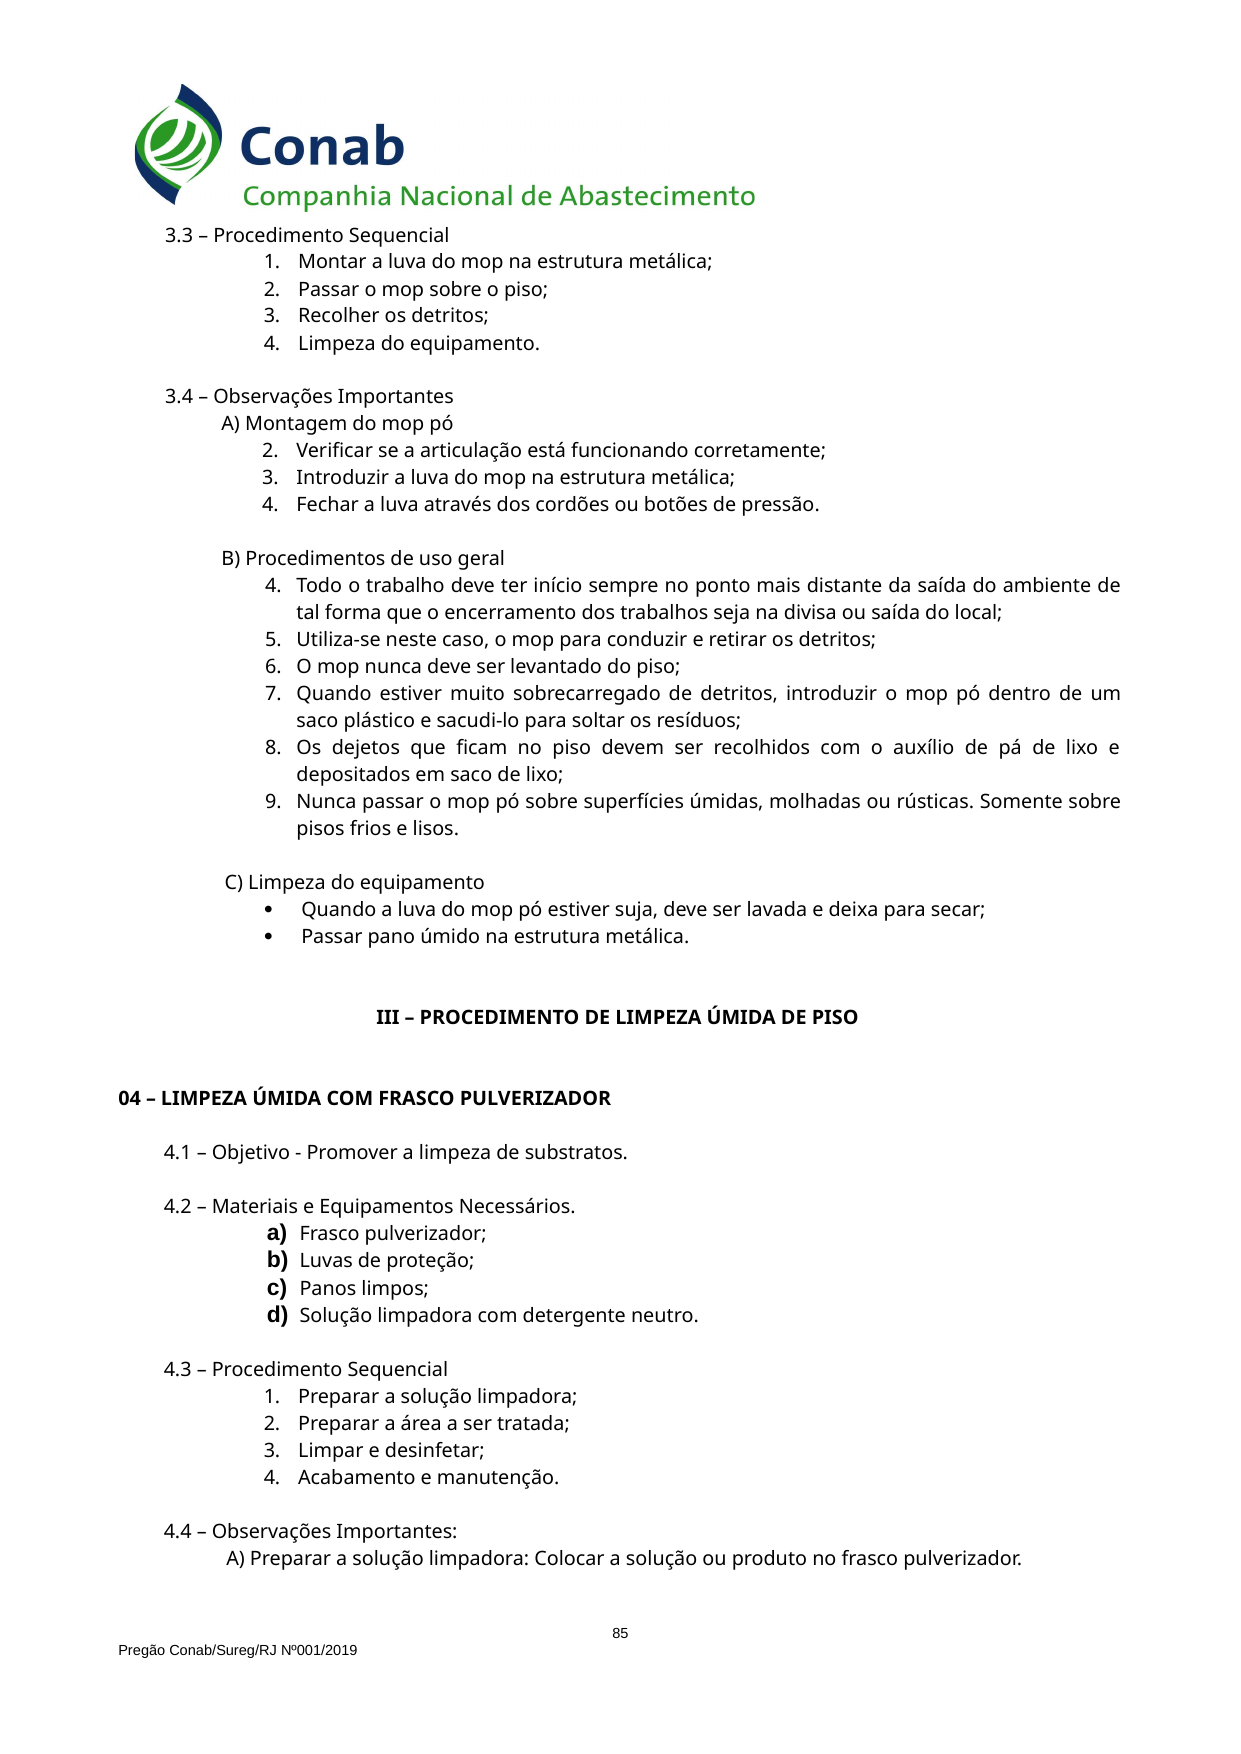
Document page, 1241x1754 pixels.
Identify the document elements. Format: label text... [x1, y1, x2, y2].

text 4.1 – Objetivo - Promover a limpeza de substratos. [163, 1138, 1122, 1165]
picture [134, 84, 755, 212]
list Fechar a luva através dos cordões ou botões de pressão. [262, 491, 1122, 518]
list Quando estiver muito sobrecarregado de detritos, introduzir o mop pó dentro de um saco plástico e sacudi-lo para soltar os resíduos; [265, 679, 1122, 733]
list Acabamento e manutenção. [263, 1463, 1122, 1490]
list Recolher os detritos; [263, 302, 1122, 329]
list Limpeza do equipamento. [263, 329, 1122, 356]
text 4.2 – Materiais e Equipamentos Necessários. [163, 1192, 1122, 1219]
text 3.4 – Observações Importantes [165, 383, 1122, 410]
text C) Limpeza do equipamento [224, 868, 1122, 895]
list O mop nunca deve ser levantado do piso; [265, 652, 1122, 679]
list Utiliza-se neste caso, o mop para conduzir e retirar os detritos; [265, 626, 1122, 652]
list Luvas de proteção; [267, 1246, 1122, 1274]
list Nunca passar o mop pó sobre superfícies úmidas, molhadas ou rústicas. Somente sobre pisos frios e lisos. [265, 787, 1122, 841]
list Solução limpadora com detergente neutro. [267, 1301, 1122, 1328]
list Os dejetos que ficam no piso devem ser recolhidos com o auxílio de pá de lixo e depositados em saco de lixo; [265, 733, 1122, 787]
list Passar o mop sobre o piso; [263, 275, 1122, 302]
text A) Montagem do mop pó [221, 410, 1122, 437]
list Frasco pulverizador; [267, 1219, 1122, 1246]
list Montar a luva do mop na estrutura metálica; [263, 248, 1122, 275]
text 4.3 – Procedimento Sequencial [163, 1355, 1122, 1382]
list Preparar a solução limpadora; [263, 1382, 1122, 1409]
text III – PROCEDIMENTO DE LIMPEZA ÚMIDA DE PISO [118, 1003, 1122, 1030]
list Preparar a área a ser tratada; [263, 1409, 1122, 1436]
text A) Preparar a solução limpadora: Colocar a solução ou produto no frasco pulverizador. [226, 1544, 1122, 1571]
list Introduzir a luva do mop na estrutura metálica; [262, 464, 1122, 491]
text 3.3 – Procedimento Sequencial [165, 221, 1122, 248]
text 4.4 – Observações Importantes: [163, 1517, 1122, 1544]
text 04 – LIMPEZA ÚMIDA COM FRASCO PULVERIZADOR [118, 1084, 1122, 1111]
list Limpar e desinfetar; [263, 1436, 1122, 1463]
list Passar pano úmido na estrutura metálica. [265, 922, 1122, 949]
text B) Procedimentos de uso geral [221, 544, 1122, 572]
list Todo o trabalho deve ter início sempre no ponto mais distante da saída do ambiente de tal forma que o encerramento dos trabalhos seja na divisa ou saída do local; [265, 572, 1122, 626]
list Verificar se a articulação está funcionando corretamente; [262, 437, 1122, 464]
list Quando a luva do mop pó estiver suja, deve ser lavada e deixa para secar; [265, 895, 1122, 922]
list Panos limpos; [267, 1274, 1122, 1301]
